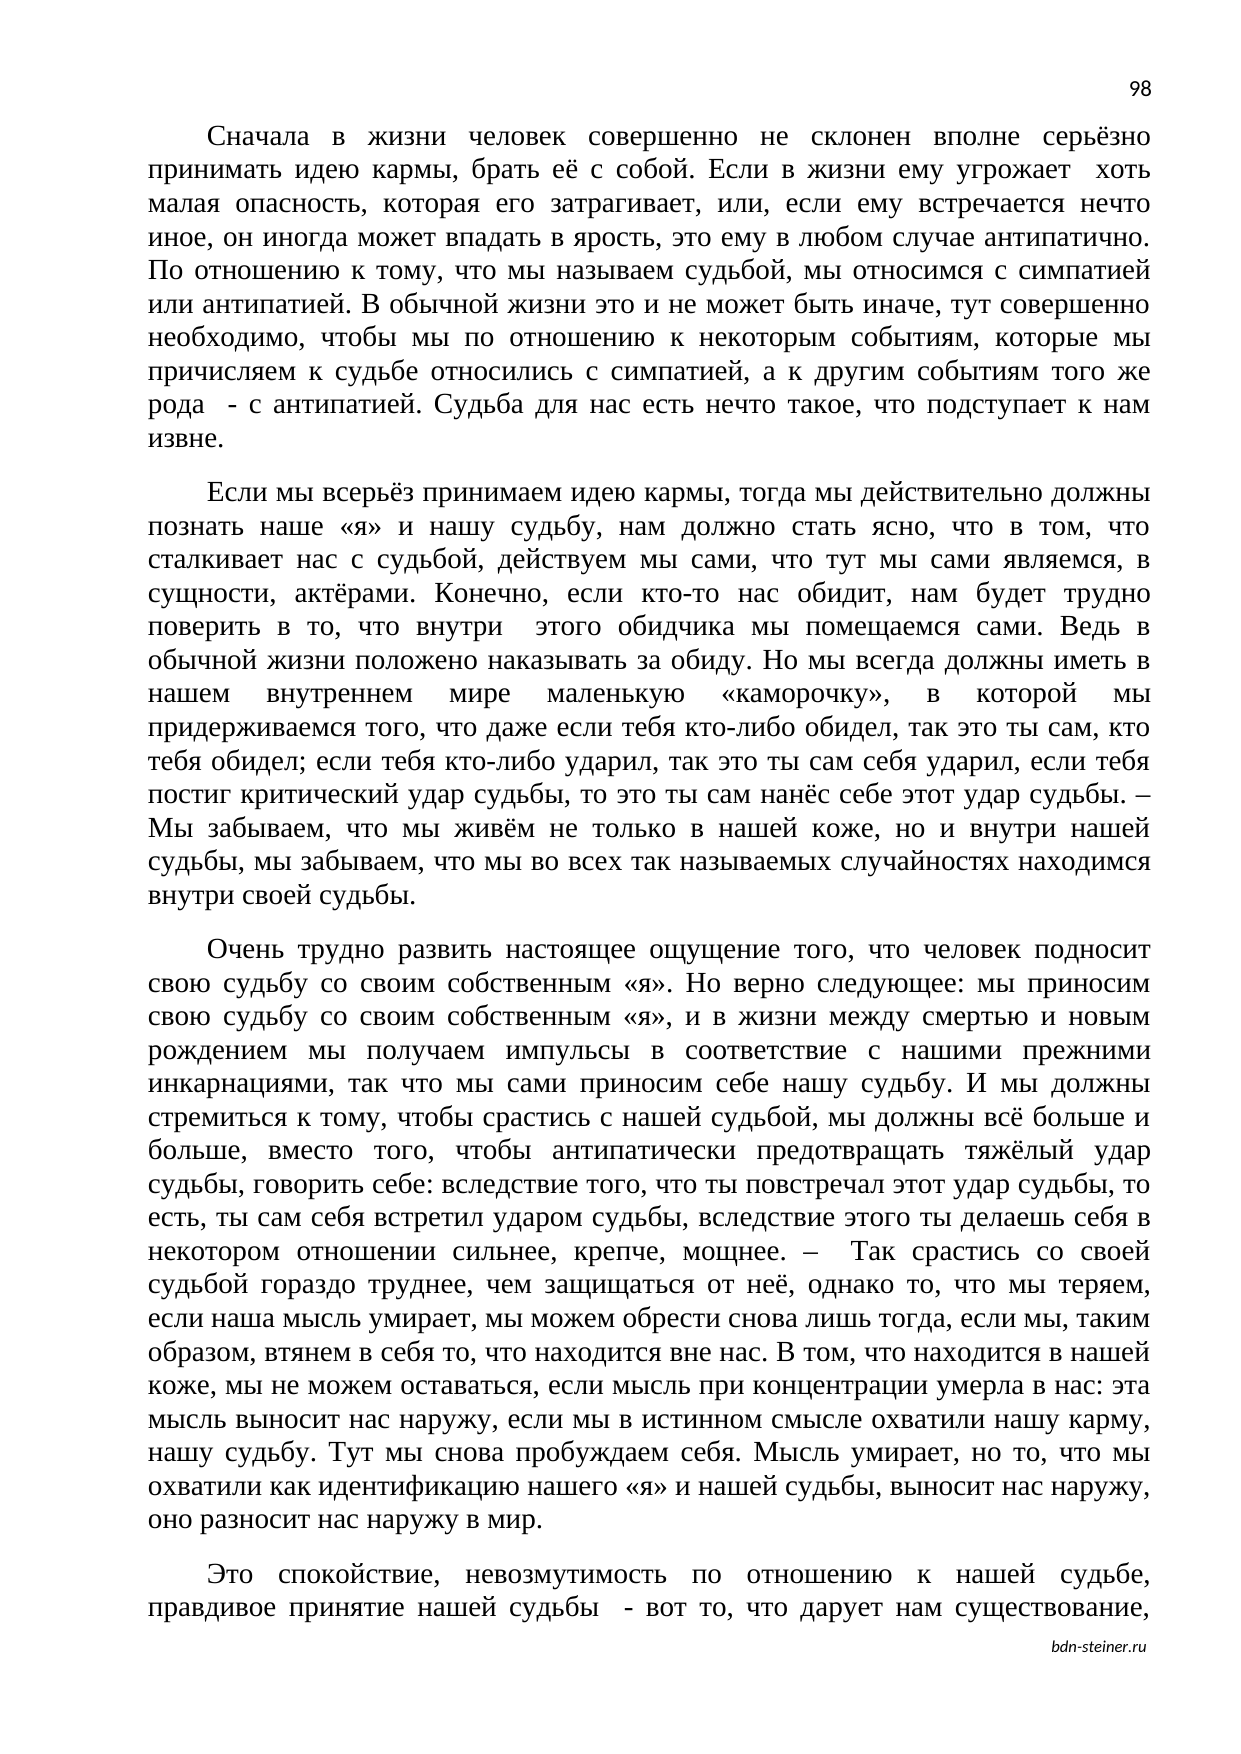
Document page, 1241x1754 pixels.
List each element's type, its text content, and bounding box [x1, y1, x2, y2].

text Если мы всерьёз принимаем идею кармы, тогда мы действительно должны познать наше «я» и нашу судьбу, нам должно стать ясно, что в том, что сталкивает нас с судьбой, действуем мы сами, что тут мы сами являемся, в сущности, актёрами. Конечно, если кто-то нас обидит, нам будет трудно поверить в то, что внутри этого обидчика мы помещаемся сами. Ведь в обычной жизни положено наказывать за обиду. Но мы всегда должны иметь в нашем внутреннем мире маленькую «каморочку», в которой мы придерживаемся того, что даже если тебя кто-либо обидел, так это ты сам, кто тебя обидел; если тебя кто-либо ударил, так это ты сам себя ударил, если тебя постиг критический удар судьбы, то это ты сам нанёс себе этот удар судьбы. – Мы забываем, что мы живём не только в нашей коже, но и внутри нашей судьбы, мы забываем, что мы во всех так называемых случайностях находимся внутри своей судьбы. [148, 474, 1152, 910]
text Сначала в жизни человек совершенно не склонен вполне серьёзно принимать идею кармы, брать её с собой. Если в жизни ему угрожает хоть малая опасность, которая его затрагивает, или, если ему встречается нечто иное, он иногда может впадать в ярость, это ему в любом случае антипатично. По отношению к тому, что мы называем судьбой, мы относимся с симпатией или антипатией. В обычной жизни это и не может быть иначе, тут совершенно необходимо, чтобы мы по отношению к некоторым событиям, которые мы причисляем к судьбе относились с симпатией, а к другим событиям того же рода - с антипатией. Судьба для нас есть нечто такое, что подступает к нам извне. [148, 118, 1152, 453]
text Это спокойствие, невозмутимость по отношению к нашей судьбе, правдивое принятие нашей судьбы - вот то, что дарует нам существование, [148, 1556, 1152, 1623]
text Очень трудно развить настоящее ощущение того, что человек подносит свою судьбу со своим собственным «я». Но верно следующее: мы приносим свою судьбу со своим собственным «я», и в жизни между смертью и новым рождением мы получаем импульсы в соответствие с нашими прежними инкарнациями, так что мы сами приносим себе нашу судьбу. И мы должны стремиться к тому, чтобы срастись с нашей судьбой, мы должны всё больше и больше, вместо того, чтобы антипатически предотвращать тяжёлый удар судьбы, говорить себе: вследствие того, что ты повстречал этот удар судьбы, то есть, ты сам себя встретил ударом судьбы, вследствие этого ты делаешь себя в некотором отношении сильнее, крепче, мощнее. – Так срастись со своей судьбой гораздо труднее, чем защищаться от неё, однако то, что мы теряем, если наша мысль умирает, мы можем обрести снова лишь тогда, если мы, таким образом, втянем в себя то, что находится вне нас. В том, что находится в нашей коже, мы не можем оставаться, если мысль при концентрации умерла в нас: эта мысль выносит нас наружу, если мы в истинном смысле охватили нашу карму, нашу судьбу. Тут мы снова пробуждаем себя. Мысль умирает, но то, что мы охватили как идентификацию нашего «я» и нашей судьбы, выносит нас наружу, оно разносит нас наружу в мир. [148, 931, 1152, 1535]
